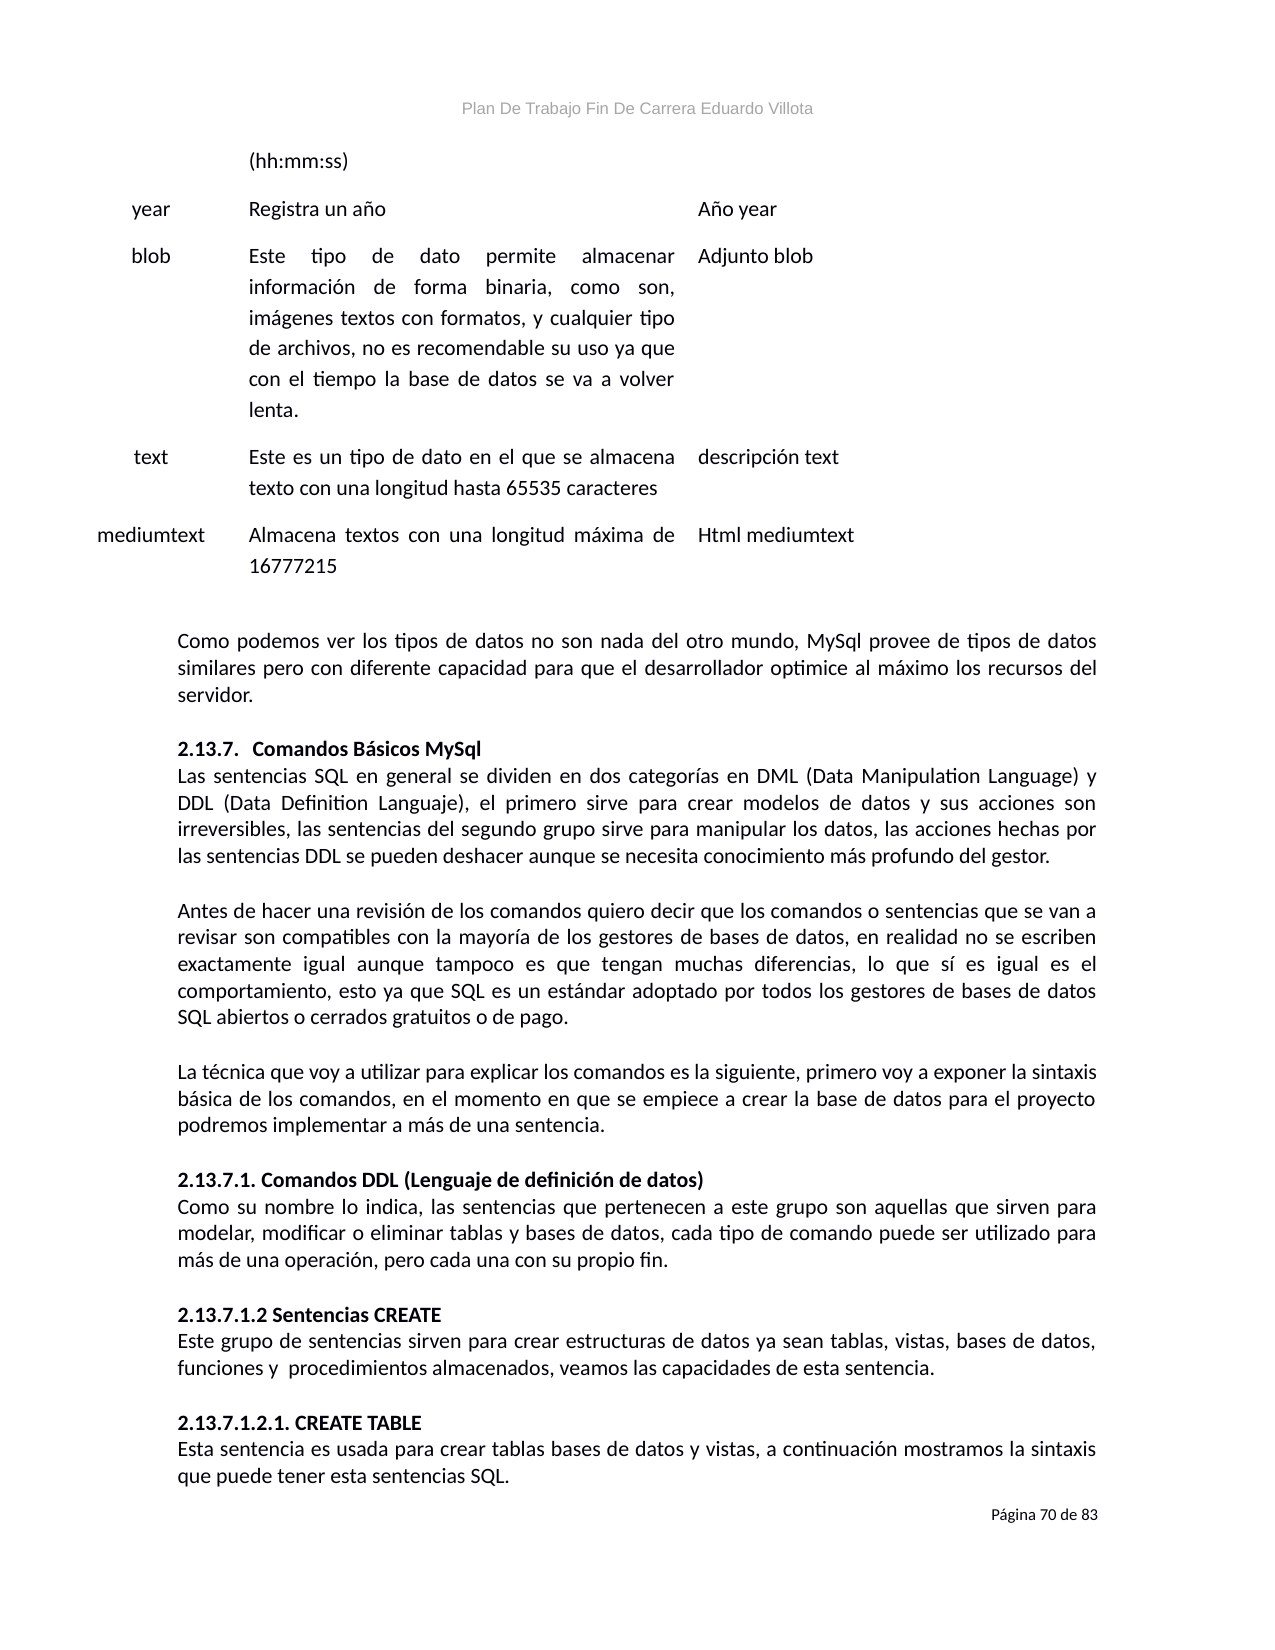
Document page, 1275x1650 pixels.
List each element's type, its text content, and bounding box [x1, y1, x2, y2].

table_cell [65, 148, 237, 195]
text La técnica que voy a utilizar para explicar los comandos es la siguiente, primero voy a exponer la sintaxis básica de los comandos, en el momento en que se empiece a crear la base de datos para el proyecto podremos implementar a más de una sentencia. [177, 1058, 1098, 1138]
table_cell Este es un tipo de dato en el que se almacena texto con una longitud hasta 65535 caracteres [237, 443, 687, 521]
text Esta sentencia es usada para crear tablas bases de datos y vistas, a continuación mostramos la sintaxis que puede tener esta sentencias SQL. [177, 1436, 1098, 1489]
text Las sentencias SQL en general se dividen en dos categorías en DML (Data Manipulation Language) y DDL (Data Definition Languaje), el primero sirve para crear modelos de datos y sus acciones son irreversibles, las sentencias del segundo grupo sirve para manipular los datos, las acciones hechas por las sentencias DDL se pueden deshacer aunque se necesita conocimiento más profundo del gestor. [177, 762, 1098, 869]
text Como su nombre lo indica, las sentencias que pertenecen a este grupo son aquellas que sirven para modelar, modificar o eliminar tablas y bases de datos, cada tipo de comando puede ser utilizado para más de una operación, pero cada una con su propio fin. [177, 1193, 1098, 1273]
table_cell Este tipo de dato permite almacenar información de forma binaria, como son, imágenes textos con formatos, y cualquier tipo de archivos, no es recomendable su uso ya que con el tiempo la base de datos se va a volver lenta. [237, 243, 687, 443]
text 2.13.7.1.2.1. CREATE TABLE [177, 1409, 1098, 1436]
table_cell mediumtext [65, 521, 237, 599]
text 2.13.7. Comandos Básicos MySql [177, 736, 1098, 762]
table_cell descripción text [687, 443, 1000, 521]
text 2.13.7.1. Comandos DDL (Lenguaje de definición de datos) [177, 1166, 1098, 1193]
text Antes de hacer una revisión de los comandos quiero decir que los comandos o sentencias que se van a revisar son compatibles con la mayoría de los gestores de bases de datos, en realidad no se escriben exactamente igual aunque tampoco es que tengan muchas diferencias, lo que sí es igual es el comportamiento, esto ya que SQL es un estándar adoptado por todos los gestores de bases de datos SQL abiertos o cerrados gratuitos o de pago. [177, 897, 1098, 1030]
text Como podemos ver los tipos de datos no son nada del otro mundo, MySql provee de tipos de datos similares pero con diferente capacidad para que el desarrollador optimice al máximo los recursos del servidor. [177, 627, 1098, 707]
table_cell (hh:mm:ss) [237, 148, 687, 195]
table_cell Registra un año [237, 195, 687, 243]
table_cell year [65, 195, 237, 243]
text 2.13.7.1.2 Sentencias CREATE [177, 1301, 1098, 1328]
table_cell Almacena textos con una longitud máxima de 16777215 [237, 521, 687, 599]
text Este grupo de sentencias sirven para crear estructuras de datos ya sean tablas, vistas, bases de datos, funciones y procedimientos almacenados, veamos las capacidades de esta sentencia. [177, 1328, 1098, 1381]
table_cell [687, 148, 1000, 195]
table_cell Adjunto blob [687, 243, 1000, 443]
table_cell Año year [687, 195, 1000, 243]
table_cell blob [65, 243, 237, 443]
table_cell text [65, 443, 237, 521]
table_cell Html mediumtext [687, 521, 1000, 599]
